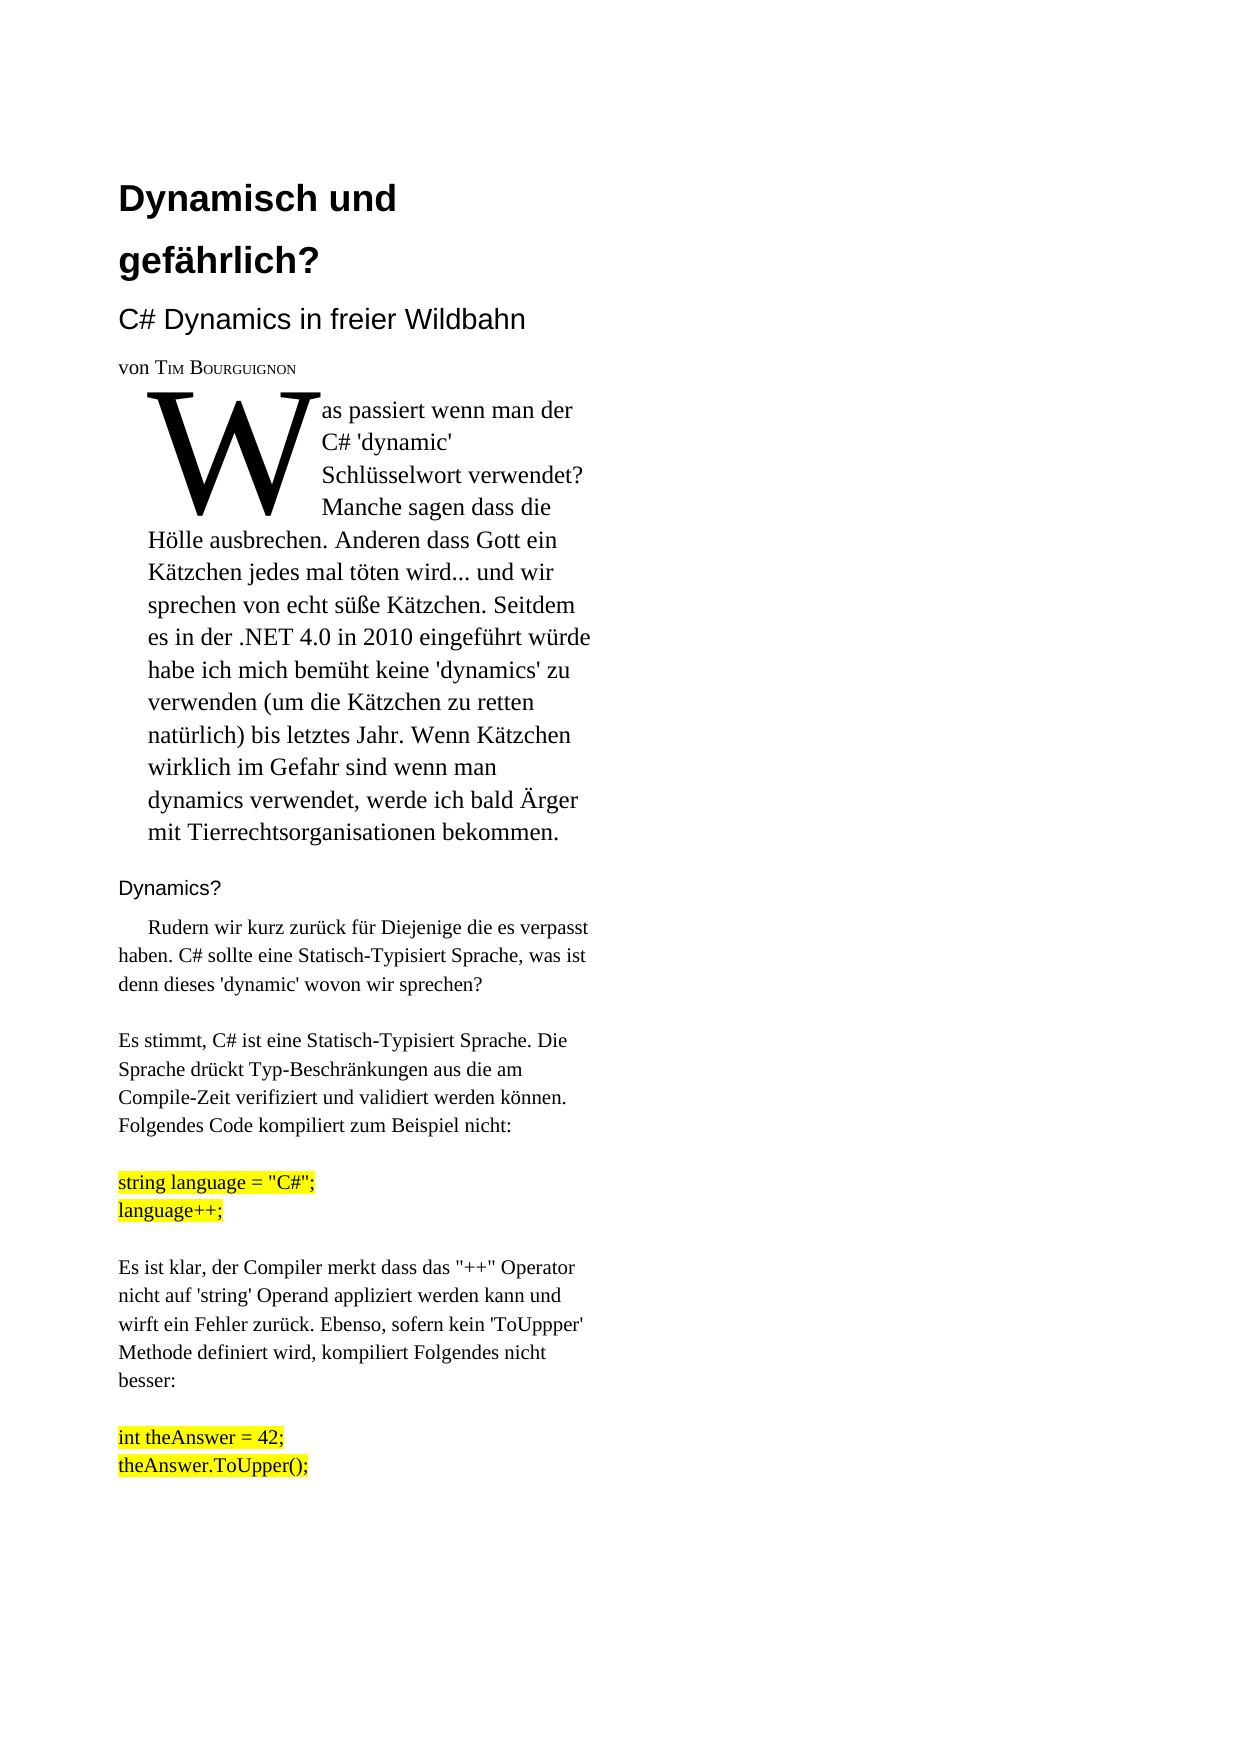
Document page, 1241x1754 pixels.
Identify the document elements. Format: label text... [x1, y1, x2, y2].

text language++; [118, 1195, 591, 1223]
text Rudern wir kurz zurück für Diejenige die es verpasst haben. C# sollte eine Statisch-Typisiert Sprache, was ist denn dieses 'dynamic' wovon wir sprechen? [118, 912, 591, 997]
text Es stimmt, C# ist eine Statisch-Typisiert Sprache. Die Sprache drückt Typ-Beschränkungen aus die am Compile-Zeit verifiziert und validiert werden können. Folgendes Code kompiliert zum Beispiel nicht: [118, 1025, 591, 1138]
subtitle C# Dynamics in freier Wildbahn [118, 303, 591, 335]
title Dynamisch und gefährlich? [118, 177, 591, 282]
text theAnswer.ToUpper(); [118, 1450, 591, 1478]
text Es ist klar, der Compiler merkt dass das "++" Operator nicht auf 'string' Operand appliziert werden kann und wirft ein Fehler zurück. Ebenso, sofern kein 'ToUppper' Methode definiert wird, kompiliert Folgendes nicht besser: [118, 1252, 591, 1393]
text int theAnswer = 42; [118, 1422, 591, 1450]
text Dynamics? [118, 877, 591, 900]
text von Tim Bourguignon [118, 352, 591, 380]
text Was passiert wenn man der C# 'dynamic' Schlüsselwort verwendet? Manche sagen dass die Hölle ausbrechen. Anderen dass Gott ein Kätzchen jedes mal töten wird... und wir sprechen von echt süße Kätzchen. Seitdem es in der .NET 4.0 in 2010 eingeführt würde habe ich mich bemüht keine 'dynamics' zu verwenden (um die Kätzchen zu retten natürlich) bis letztes Jahr. Wenn Kätzchen wirklich im Gefahr sind wenn man dynamics verwendet, werde ich bald Ärger mit Tierrechtsorganisationen bekommen. [148, 392, 591, 847]
text string language = "C#"; [118, 1167, 591, 1195]
